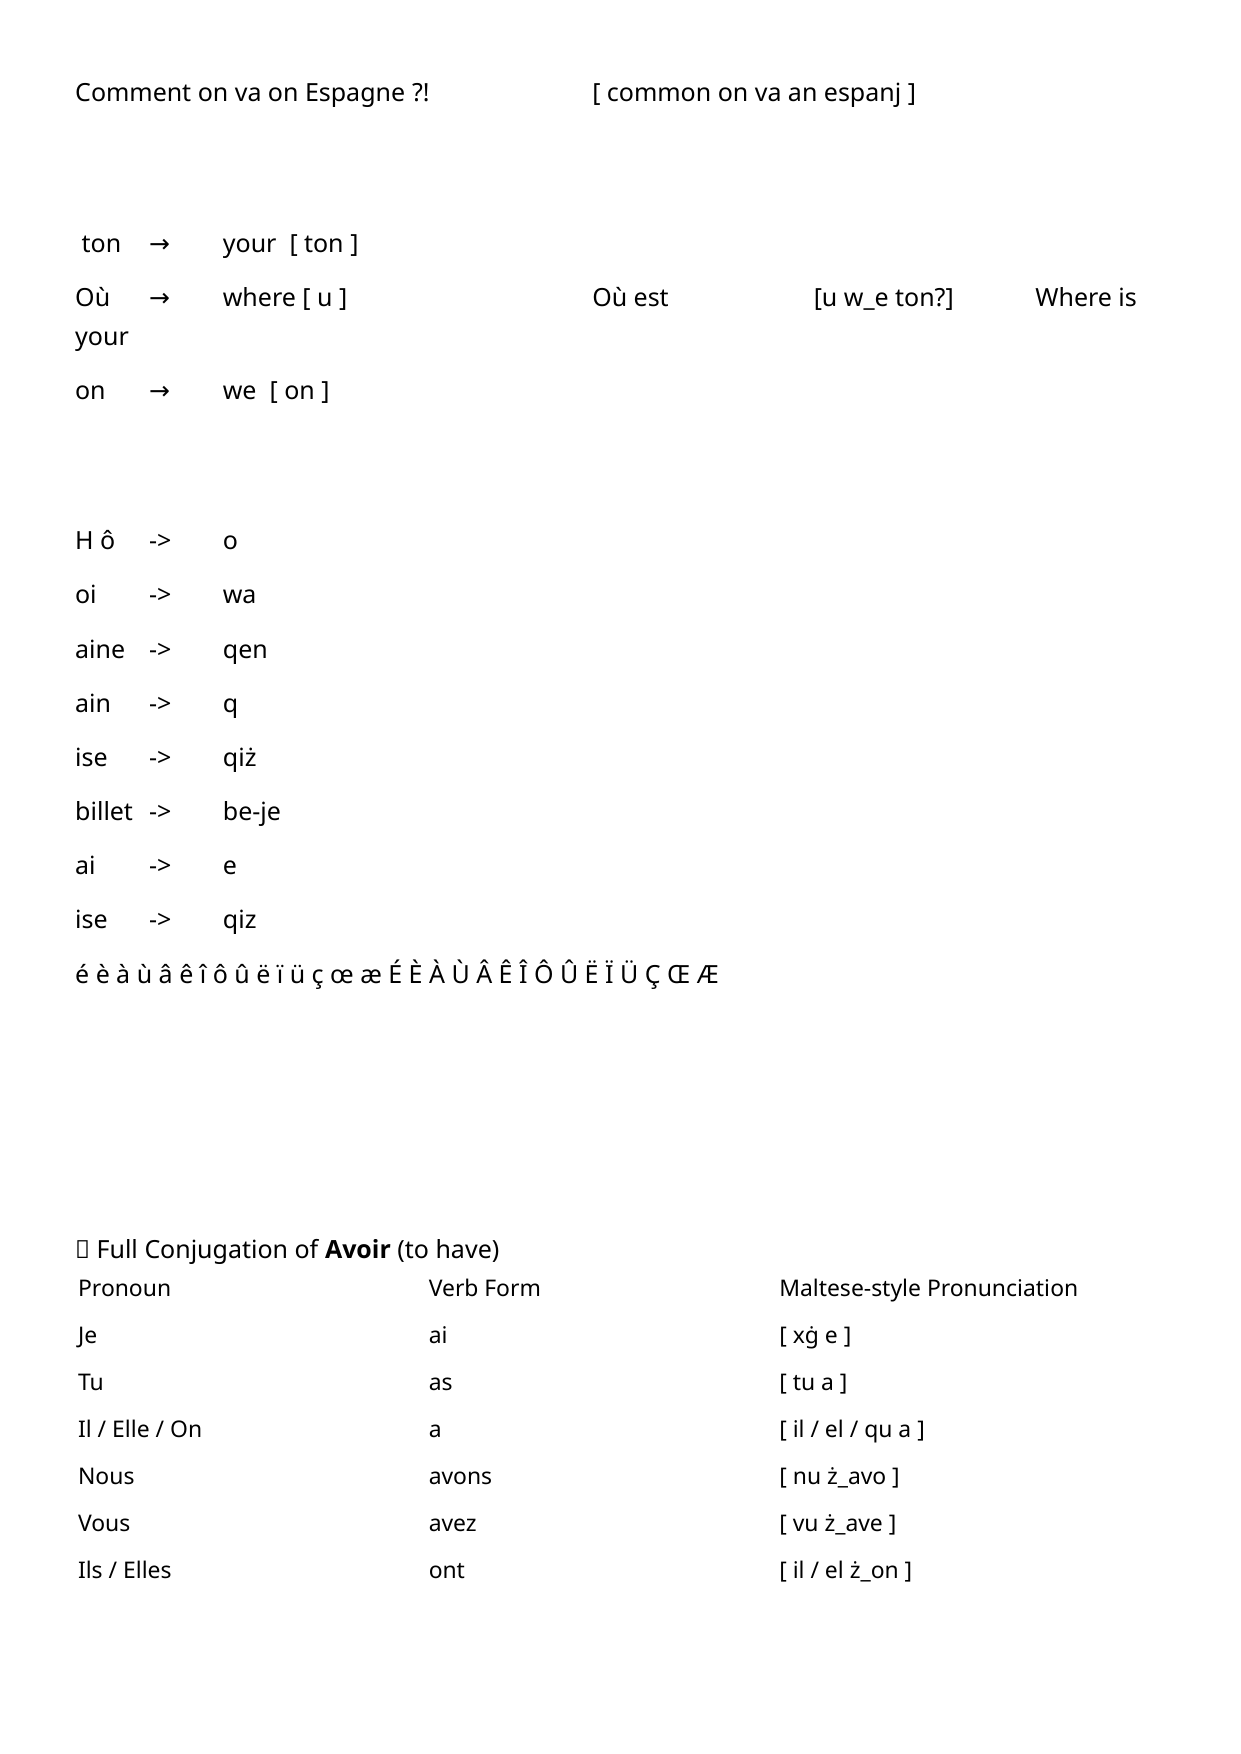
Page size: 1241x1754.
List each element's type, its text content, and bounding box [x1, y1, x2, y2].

subtitle ✅ Full Conjugation of Avoir (to have) [75, 1232, 1165, 1266]
table_cell avons [426, 1457, 776, 1504]
table_cell Nous [75, 1457, 426, 1504]
table_cell [ il / el ż_on ] [776, 1551, 1127, 1598]
text aine -> qen [75, 631, 1165, 665]
table_cell [ xġ e ] [776, 1316, 1127, 1363]
text on → we [ on ] [75, 373, 1165, 407]
table_cell ai [426, 1316, 776, 1363]
text ise -> qiz [75, 902, 1165, 936]
text é è à ù â ê î ô û ë ï ü ç œ æ É È À Ù Â Ê Î Ô Û Ë Ï Ü Ç Œ Æ [75, 956, 1165, 990]
table_cell ont [426, 1551, 776, 1598]
table_header Pronoun [75, 1269, 426, 1316]
table_header Verb Form [426, 1269, 776, 1316]
text ton → your [ ton ] [75, 225, 1165, 259]
table_cell Il / Elle / On [75, 1410, 426, 1457]
text billet -> be-je [75, 794, 1165, 828]
table_cell Tu [75, 1363, 426, 1410]
table_cell as [426, 1363, 776, 1410]
table_header Maltese-style Pronunciation [776, 1269, 1127, 1316]
table_cell a [426, 1410, 776, 1457]
text ise -> qiż [75, 739, 1165, 774]
text Où → where [ u ] Où est [u w_e ton?] Where is your [75, 279, 1165, 353]
text Comment on va on Espagne ?! [ common on va an espanj ] [75, 75, 1165, 109]
table_cell [ nu ż_avo ] [776, 1457, 1127, 1504]
text ain -> q [75, 685, 1165, 719]
text oi -> wa [75, 577, 1165, 611]
table_cell avez [426, 1504, 776, 1551]
table_cell Vous [75, 1504, 426, 1551]
table_cell [ vu ż_ave ] [776, 1504, 1127, 1551]
text H ô -> o [75, 523, 1165, 557]
text ai -> e [75, 848, 1165, 882]
table_cell [ tu a ] [776, 1363, 1127, 1410]
table_cell Ils / Elles [75, 1551, 426, 1598]
table_cell [ il / el / qu a ] [776, 1410, 1127, 1457]
table_cell Je [75, 1316, 426, 1363]
